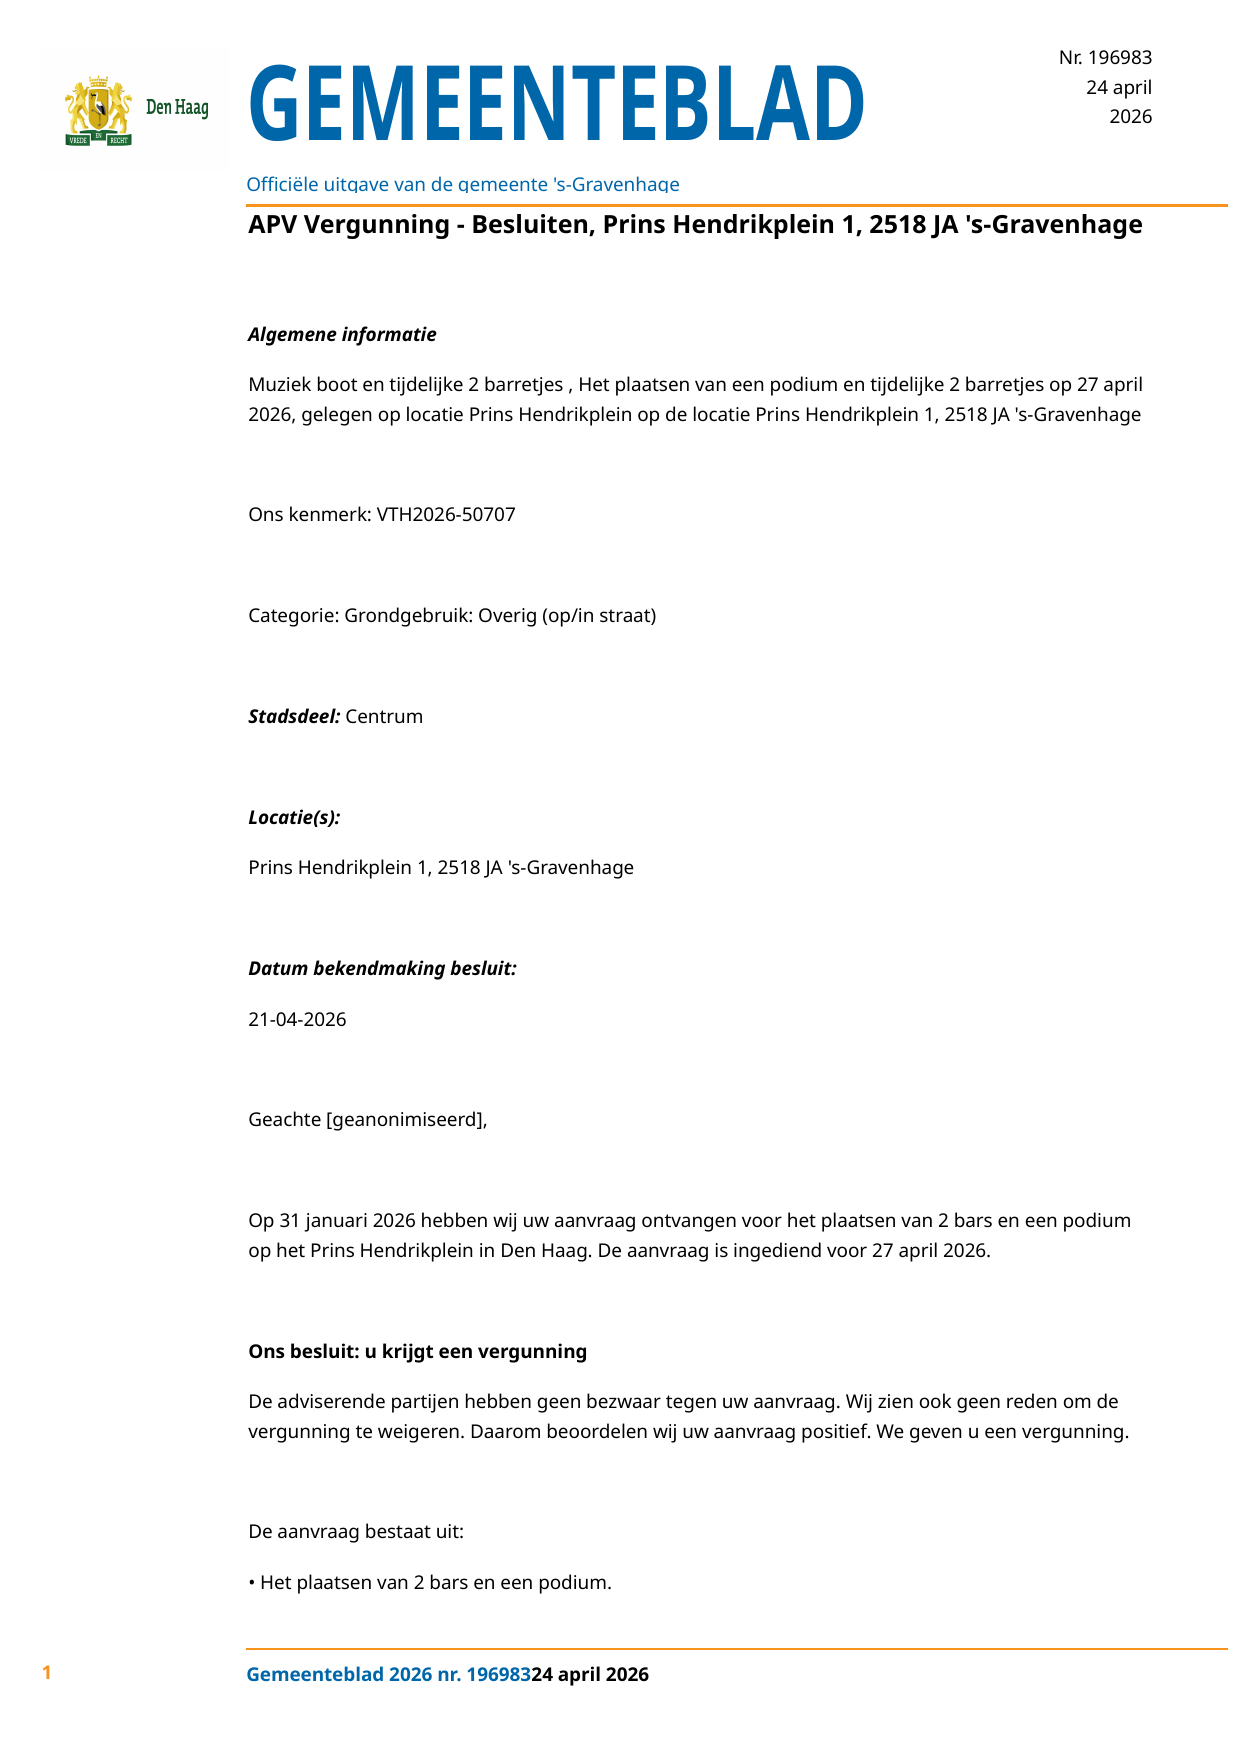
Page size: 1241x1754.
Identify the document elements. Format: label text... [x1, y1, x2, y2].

text Locatie(s): [248, 804, 1152, 830]
text Datum bekendmaking besluit: [248, 955, 1152, 981]
text De aanvraag bestaat uit: [248, 1519, 1152, 1544]
text Ons besluit: u krijgt een vergunning [248, 1338, 1152, 1363]
text Categorie: Grondgebruik: Overig (op/in straat) [248, 602, 1152, 628]
text De adviserende partijen hebben geen bezwaar tegen uw aanvraag. Wij zien ook geen reden om de vergunning te weigeren. Daarom beoordelen wij uw aanvraag positief. We geven u een vergunning. [248, 1388, 1152, 1443]
text APV Vergunning - Besluiten, Prins Hendrikplein 1, 2518 JA 's-Gravenhage [248, 207, 1152, 241]
text Muziek boot en tijdelijke 2 barretjes , Het plaatsen van een podium en tijdelijke 2 barretjes op 27 april 2026, gelegen op locatie Prins Hendrikplein op de locatie Prins Hendrikplein 1, 2518 JA 's-Gravenhage [248, 371, 1152, 426]
text Geachte [geanonimiseerd], [248, 1107, 1152, 1132]
text 21-04-2026 [248, 1006, 1152, 1031]
text Op 31 januari 2026 hebben wij uw aanvraag ontvangen voor het plaatsen van 2 bars en een podium op het Prins Hendrikplein in Den Haag. De aanvraag is ingediend voor 27 april 2026. [248, 1207, 1152, 1263]
text Algemene informatie [248, 321, 1152, 346]
text Stadsdeel: Centrum [248, 703, 1152, 729]
text Prins Hendrikplein 1, 2518 JA 's-Gravenhage [248, 854, 1152, 880]
text Ons kenmerk: VTH2026-50707 [248, 502, 1152, 527]
text • Het plaatsen van 2 bars en een podium. [248, 1569, 1152, 1595]
picture [41, 47, 231, 172]
